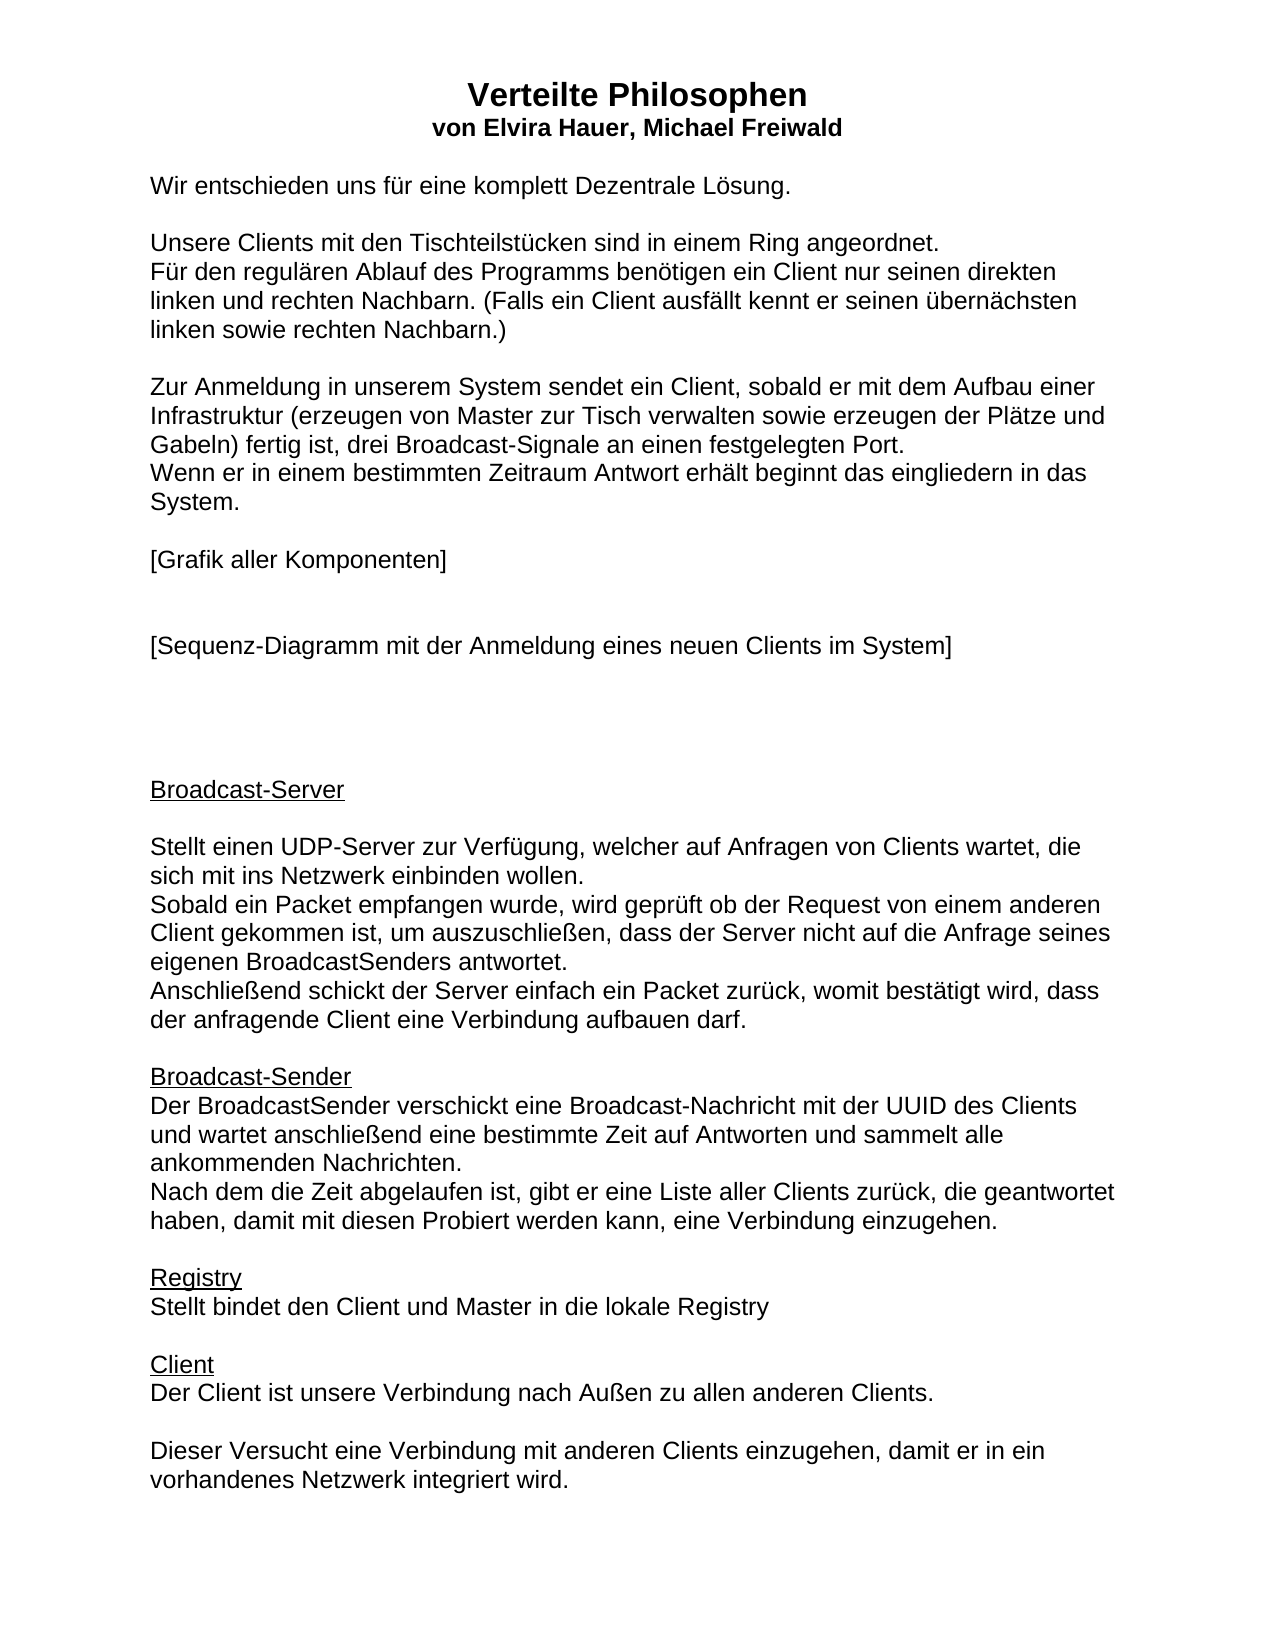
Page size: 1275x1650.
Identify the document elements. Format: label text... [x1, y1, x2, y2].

text Broadcast-Sender [150, 1062, 1125, 1091]
text Der BroadcastSender verschickt eine Broadcast-Nachricht mit der UUID des Clients und wartet anschließend eine bestimmte Zeit auf Antworten und sammelt alle ankommenden Nachrichten. [150, 1091, 1125, 1177]
text Verteilte Philosophen [150, 75, 1125, 113]
text Broadcast-Server [150, 775, 1125, 803]
text Stellt einen UDP-Server zur Verfügung, welcher auf Anfragen von Clients wartet, die sich mit ins Netzwerk einbinden wollen. [150, 832, 1125, 890]
text Für den regulären Ablauf des Programms benötigen ein Client nur seinen direkten linken und rechten Nachbarn. (Falls ein Client ausfällt kennt er seinen übernächsten linken sowie rechten Nachbarn.) [150, 257, 1125, 343]
text Registry [150, 1263, 1125, 1292]
text Unsere Clients mit den Tischteilstücken sind in einem Ring angeordnet. [150, 228, 1125, 257]
text Dieser Versucht eine Verbindung mit anderen Clients einzugehen, damit er in ein vorhandenes Netzwerk integriert wird. [150, 1436, 1125, 1493]
text Anschließend schickt der Server einfach ein Packet zurück, womit bestätigt wird, dass der anfragende Client eine Verbindung aufbauen darf. [150, 976, 1125, 1033]
text [Grafik aller Komponenten] [150, 545, 1125, 573]
text Client [150, 1350, 1125, 1378]
text Wir entschieden uns für eine komplett Dezentrale Lösung. [150, 171, 1125, 200]
text Nach dem die Zeit abgelaufen ist, gibt er eine Liste aller Clients zurück, die geantwortet haben, damit mit diesen Probiert werden kann, eine Verbindung einzugehen. [150, 1177, 1125, 1235]
text von Elvira Hauer, Michael Freiwald [150, 113, 1125, 142]
text Sobald ein Packet empfangen wurde, wird geprüft ob der Request von einem anderen Client gekommen ist, um auszuschließen, dass der Server nicht auf die Anfrage seines eigenen BroadcastSenders antwortet. [150, 890, 1125, 976]
text [Sequenz-Diagramm mit der Anmeldung eines neuen Clients im System] [150, 631, 1125, 660]
text Wenn er in einem bestimmten Zeitraum Antwort erhält beginnt das eingliedern in das System. [150, 458, 1125, 516]
text Der Client ist unsere Verbindung nach Außen zu allen anderen Clients. [150, 1378, 1125, 1407]
text Zur Anmeldung in unserem System sendet ein Client, sobald er mit dem Aufbau einer Infrastruktur (erzeugen von Master zur Tisch verwalten sowie erzeugen der Plätze und Gabeln) fertig ist, drei Broadcast-Signale an einen festgelegten Port. [150, 372, 1125, 458]
text Stellt bindet den Client und Master in die lokale Registry [150, 1292, 1125, 1321]
